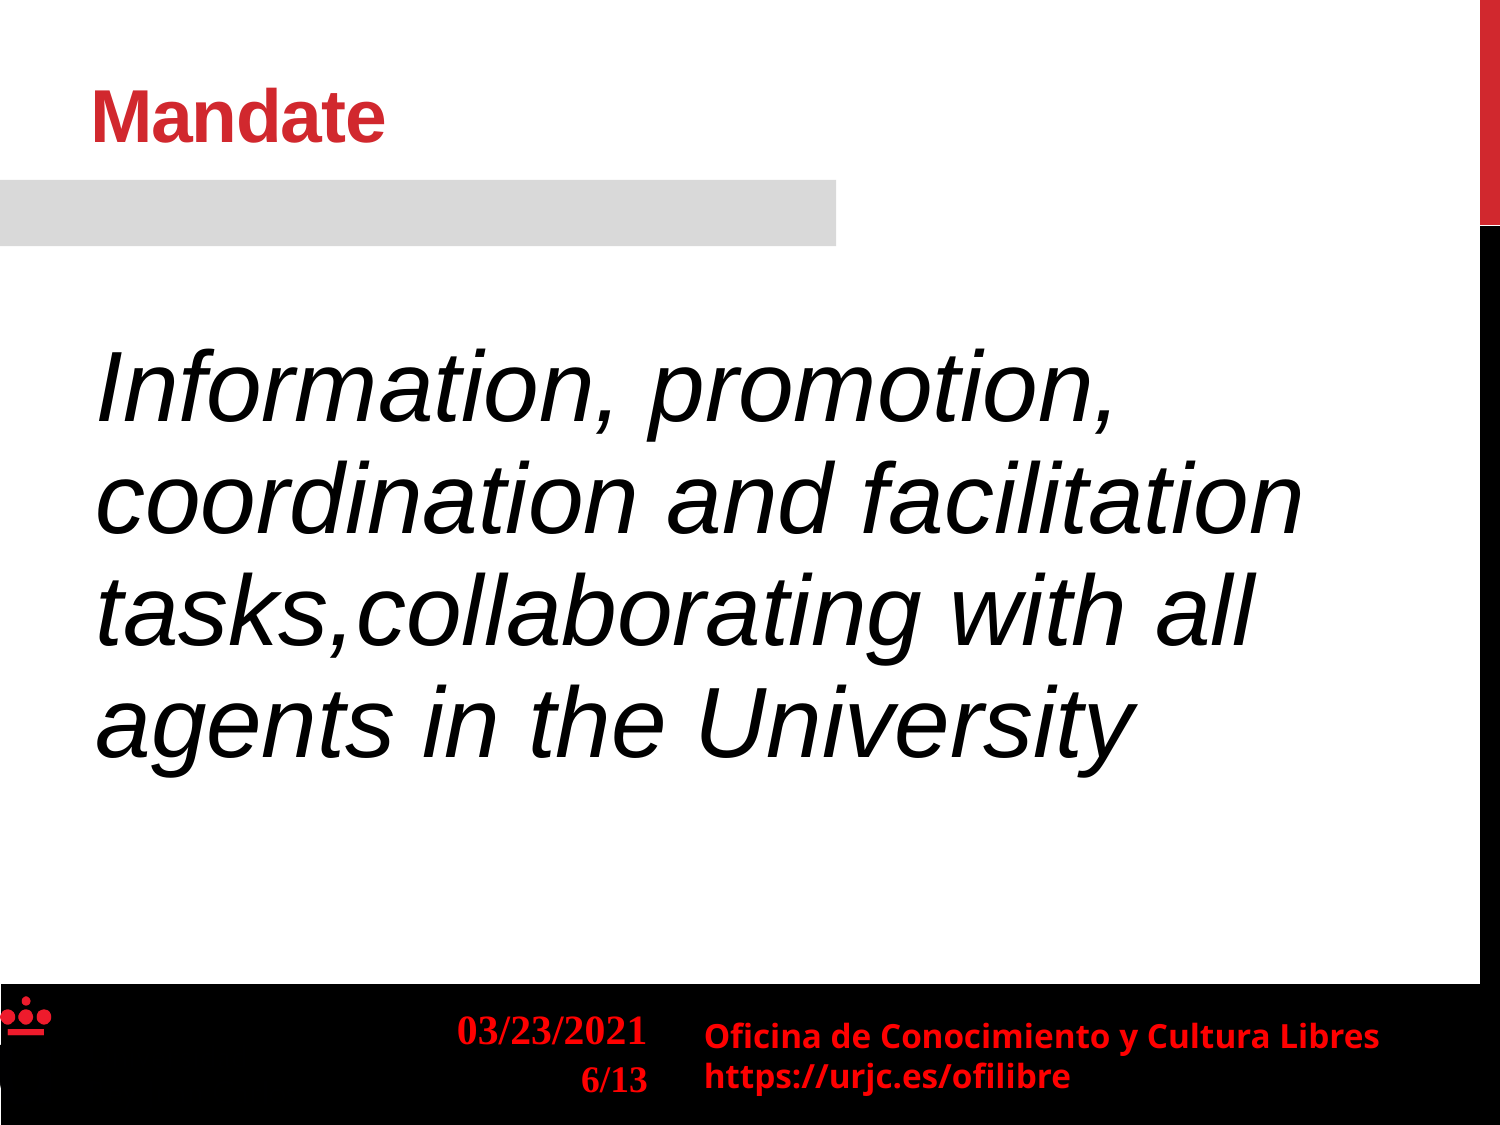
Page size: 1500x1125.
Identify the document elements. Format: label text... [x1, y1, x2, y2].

text_box Mandate [0, 24, 1326, 172]
title [75, 15, 1425, 172]
list Information, promotion, coordination and facilitation tasks,collaborating with all agents in the University [9, 323, 1435, 969]
